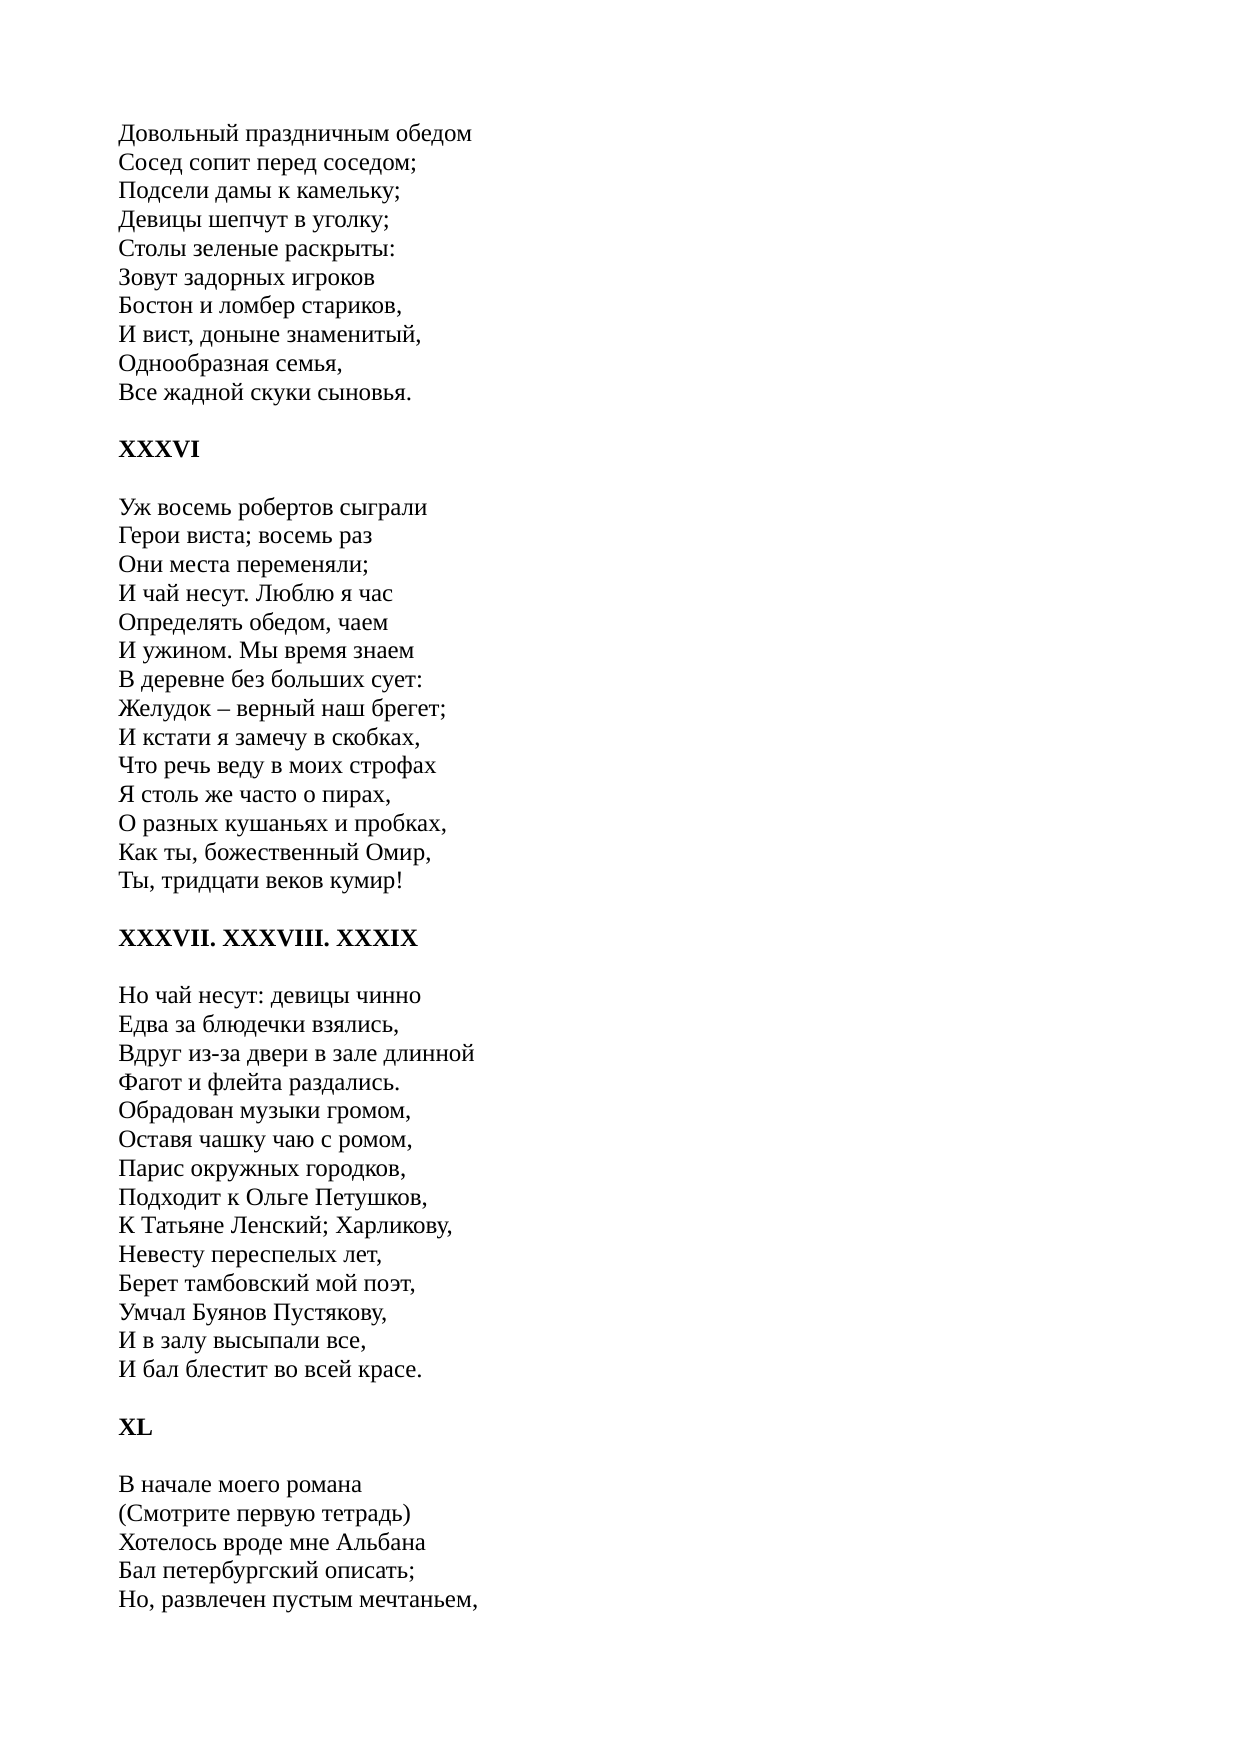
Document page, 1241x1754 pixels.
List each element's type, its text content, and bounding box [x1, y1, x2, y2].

text Но, развлечен пустым мечтаньем, [118, 1584, 1240, 1613]
text Все жадной скуки сыновья. [118, 377, 1240, 406]
text Что речь веду в моих строфах [118, 751, 1240, 779]
text Довольный праздничным обедом [118, 118, 1240, 147]
text Герои виста; восемь раз [118, 521, 1240, 549]
text Ты, тридцати веков кумир! [118, 866, 1240, 894]
text Едва за блюдечки взялись, [118, 1009, 1240, 1038]
text Парис окружных городков, [118, 1153, 1240, 1182]
text В деревне без больших сует: [118, 664, 1240, 693]
text К Татьяне Ленский; Харликову, [118, 1211, 1240, 1239]
text Хотелось вроде мне Альбана [118, 1527, 1240, 1556]
text Бостон и ломбер стариков, [118, 291, 1240, 319]
subtitle XXXVI [118, 434, 1240, 463]
text Берет тамбовский мой поэт, [118, 1268, 1240, 1297]
text Бал петербургский описать; [118, 1556, 1240, 1584]
text Определять обедом, чаем [118, 607, 1240, 636]
text Подсели дамы к камельку; [118, 176, 1240, 204]
text Вдруг из-за двери в зале длинной [118, 1038, 1240, 1067]
text И ужином. Мы время знаем [118, 636, 1240, 664]
text Оставя чашку чаю с ромом, [118, 1124, 1240, 1153]
text Они места переменяли; [118, 549, 1240, 578]
text И чай несут. Люблю я час [118, 578, 1240, 607]
text Невесту переспелых лет, [118, 1239, 1240, 1268]
text И в залу высыпали все, [118, 1326, 1240, 1354]
text Но чай несут: девицы чинно [118, 981, 1240, 1009]
text Однообразная семья, [118, 348, 1240, 377]
text Желудок – верный наш брегет; [118, 693, 1240, 722]
text И бал блестит во всей красе. [118, 1354, 1240, 1383]
text Зовут задорных игроков [118, 262, 1240, 291]
text Девицы шепчут в уголку; [118, 204, 1240, 233]
subtitle XXXVII. XXXVIII. XXXIX [118, 923, 1240, 952]
text О разных кушаньях и пробках, [118, 808, 1240, 837]
text Фагот и флейта раздались. [118, 1067, 1240, 1096]
text (Смотрите первую тетрадь) [118, 1498, 1240, 1527]
text Обрадован музыки громом, [118, 1096, 1240, 1124]
text Сосед сопит перед соседом; [118, 147, 1240, 176]
text И вист, доныне знаменитый, [118, 319, 1240, 348]
text Умчал Буянов Пустякову, [118, 1297, 1240, 1326]
text Как ты, божественный Омир, [118, 837, 1240, 866]
text Я столь же часто о пирах, [118, 779, 1240, 808]
text Столы зеленые раскрыты: [118, 233, 1240, 262]
text И кстати я замечу в скобках, [118, 722, 1240, 751]
text Уж восемь робертов сыграли [118, 492, 1240, 521]
subtitle XL [118, 1412, 1240, 1441]
text Подходит к Ольге Петушков, [118, 1182, 1240, 1211]
text В начале моего романа [118, 1469, 1240, 1498]
